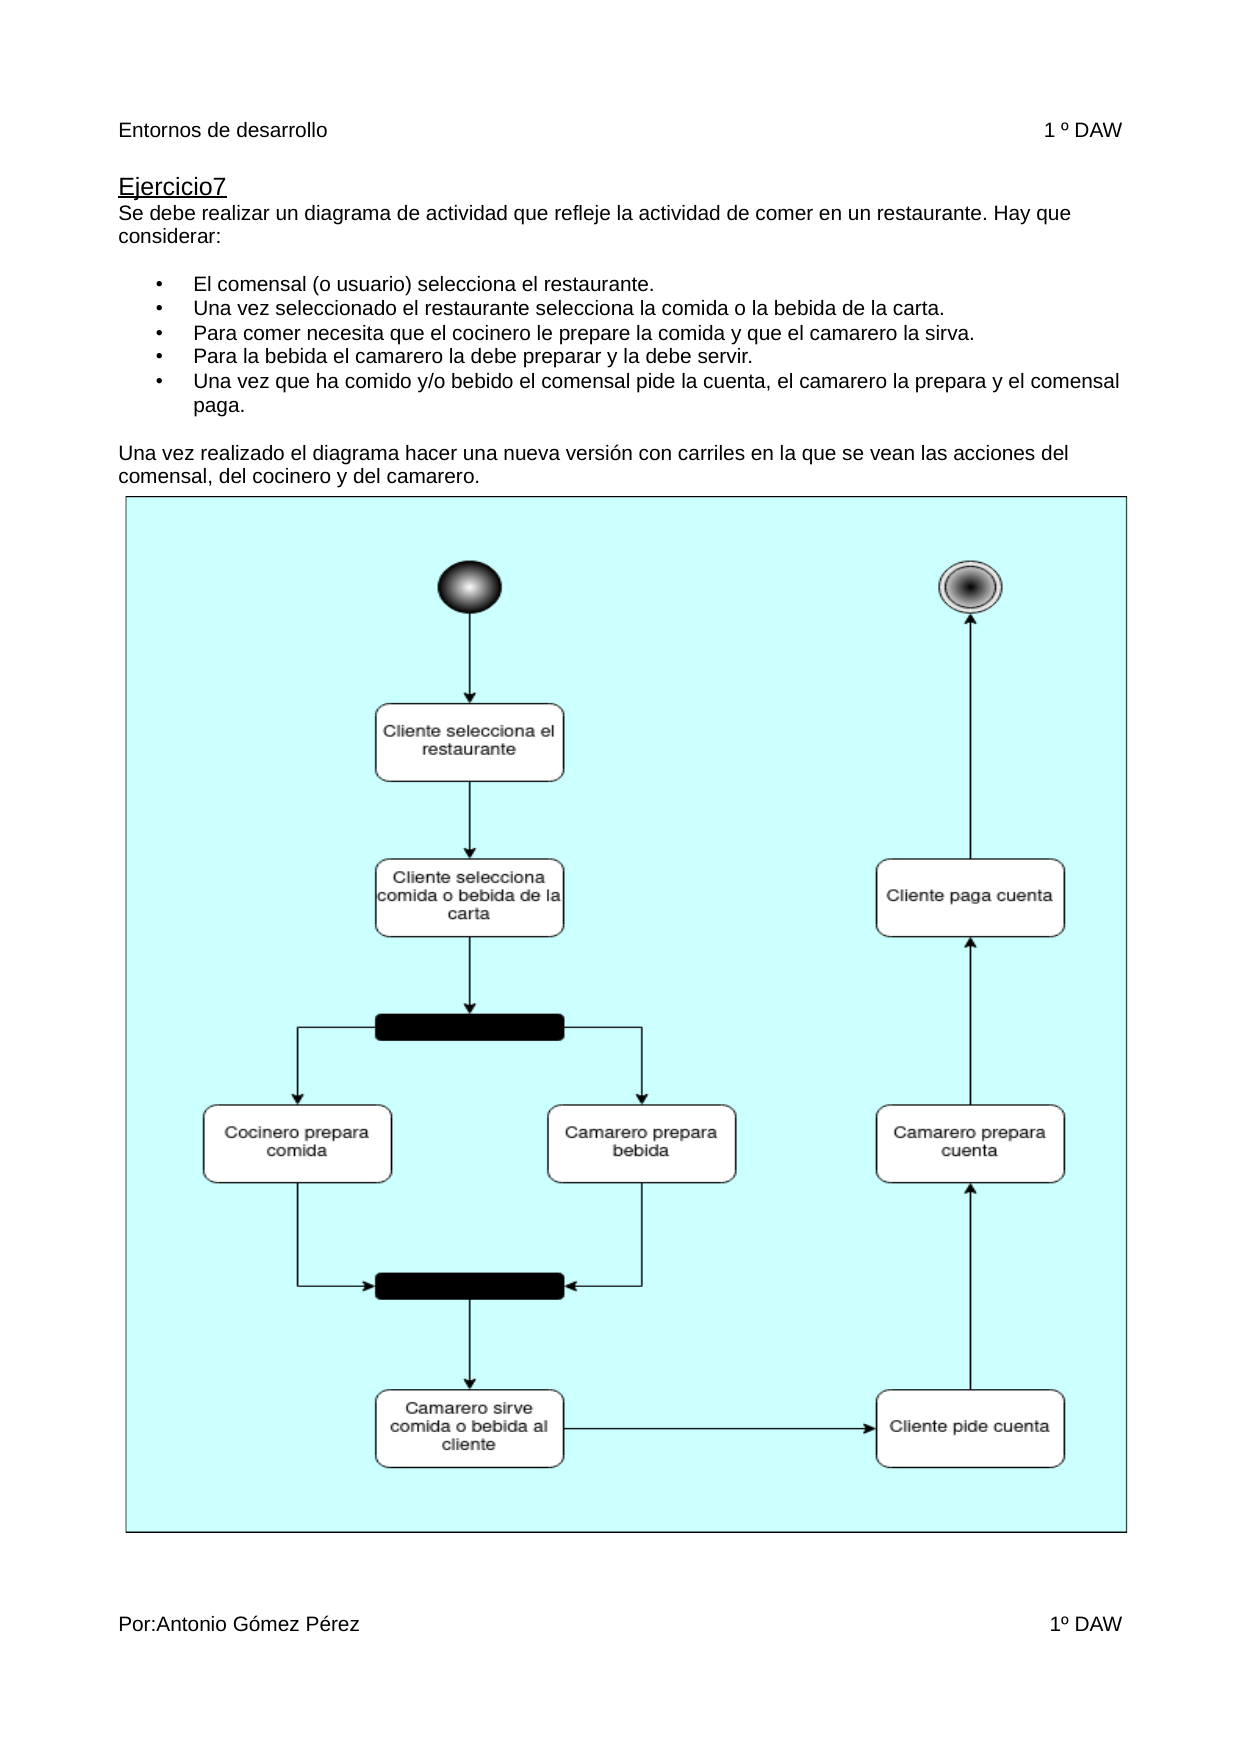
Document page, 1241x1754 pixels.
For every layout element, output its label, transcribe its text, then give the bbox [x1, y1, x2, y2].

text Una vez realizado el diagrama hacer una nueva versión con carriles en la que se vean las acciones del comensal, del cocinero y del camarero. [118, 440, 1122, 488]
list Una vez seleccionado el restaurante selecciona la comida o la bebida de la carta. [156, 296, 1122, 320]
list Para comer necesita que el cocinero le prepare la comida y que el camarero la sirva. [156, 320, 1122, 344]
text Se debe realizar un diagrama de actividad que refleje la actividad de comer en un restaurante. Hay que considerar: [118, 200, 1122, 248]
list Para la bebida el camarero la debe preparar y la debe servir. [156, 344, 1122, 368]
list Una vez que ha comido y/o bebido el comensal pide la cuenta, el camarero la prepara y el comensal paga. [156, 368, 1122, 416]
text Ejercicio7 [118, 172, 1122, 200]
list El comensal (o usuario) selecciona el restaurante. [156, 272, 1122, 296]
picture [125, 496, 1128, 1533]
